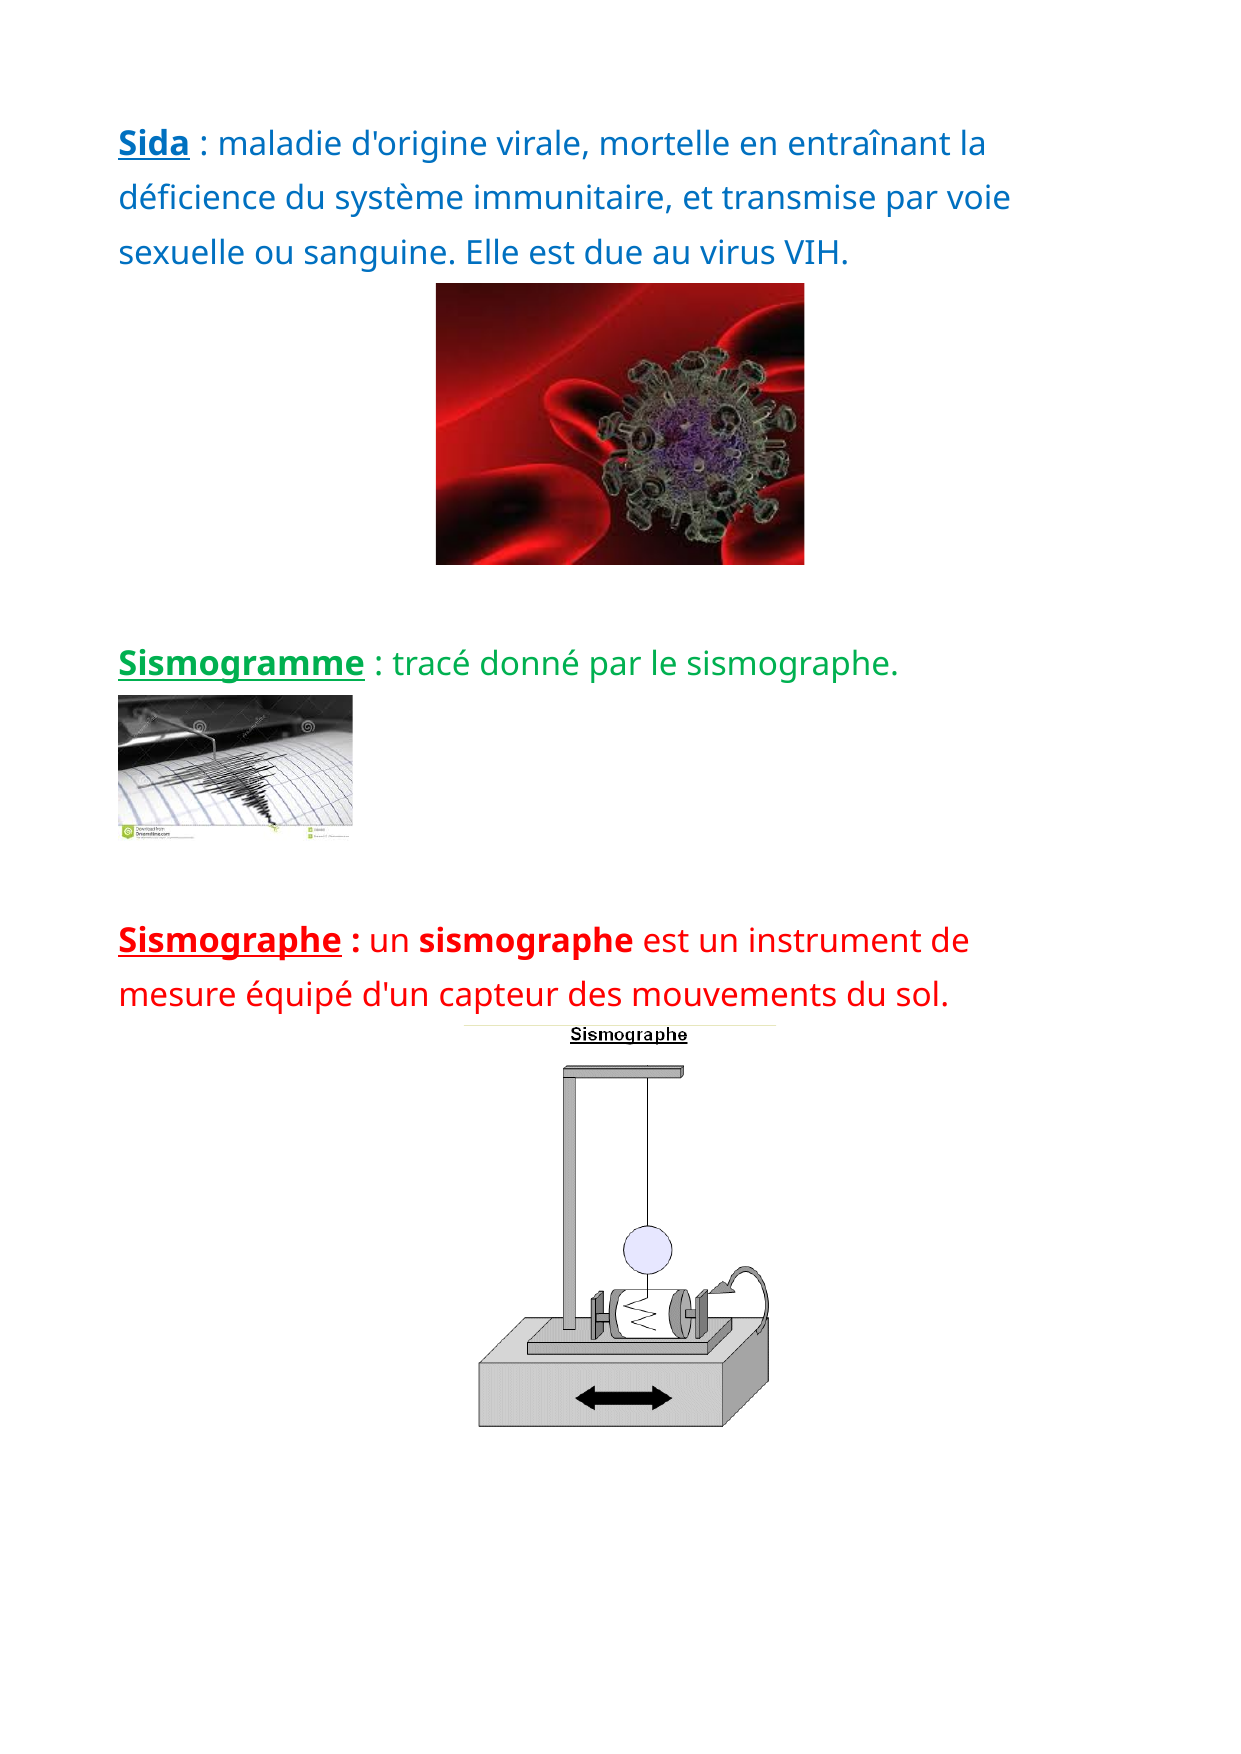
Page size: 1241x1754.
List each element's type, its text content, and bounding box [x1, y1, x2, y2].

picture [463, 1025, 777, 1432]
text Sida : maladie d'origine virale, mortelle en entraînant la déficience du système immunitaire, et transmise par voie sexuelle ou sanguine. Elle est due au virus VIH. [118, 118, 1122, 274]
picture [118, 695, 353, 841]
picture [435, 283, 805, 565]
text Sismographe : un sismographe est un instrument de mesure équipé d'un capteur des mouvements du sol. [118, 915, 1122, 1017]
text Sismogramme : tracé donné par le sismographe. [118, 639, 1122, 686]
